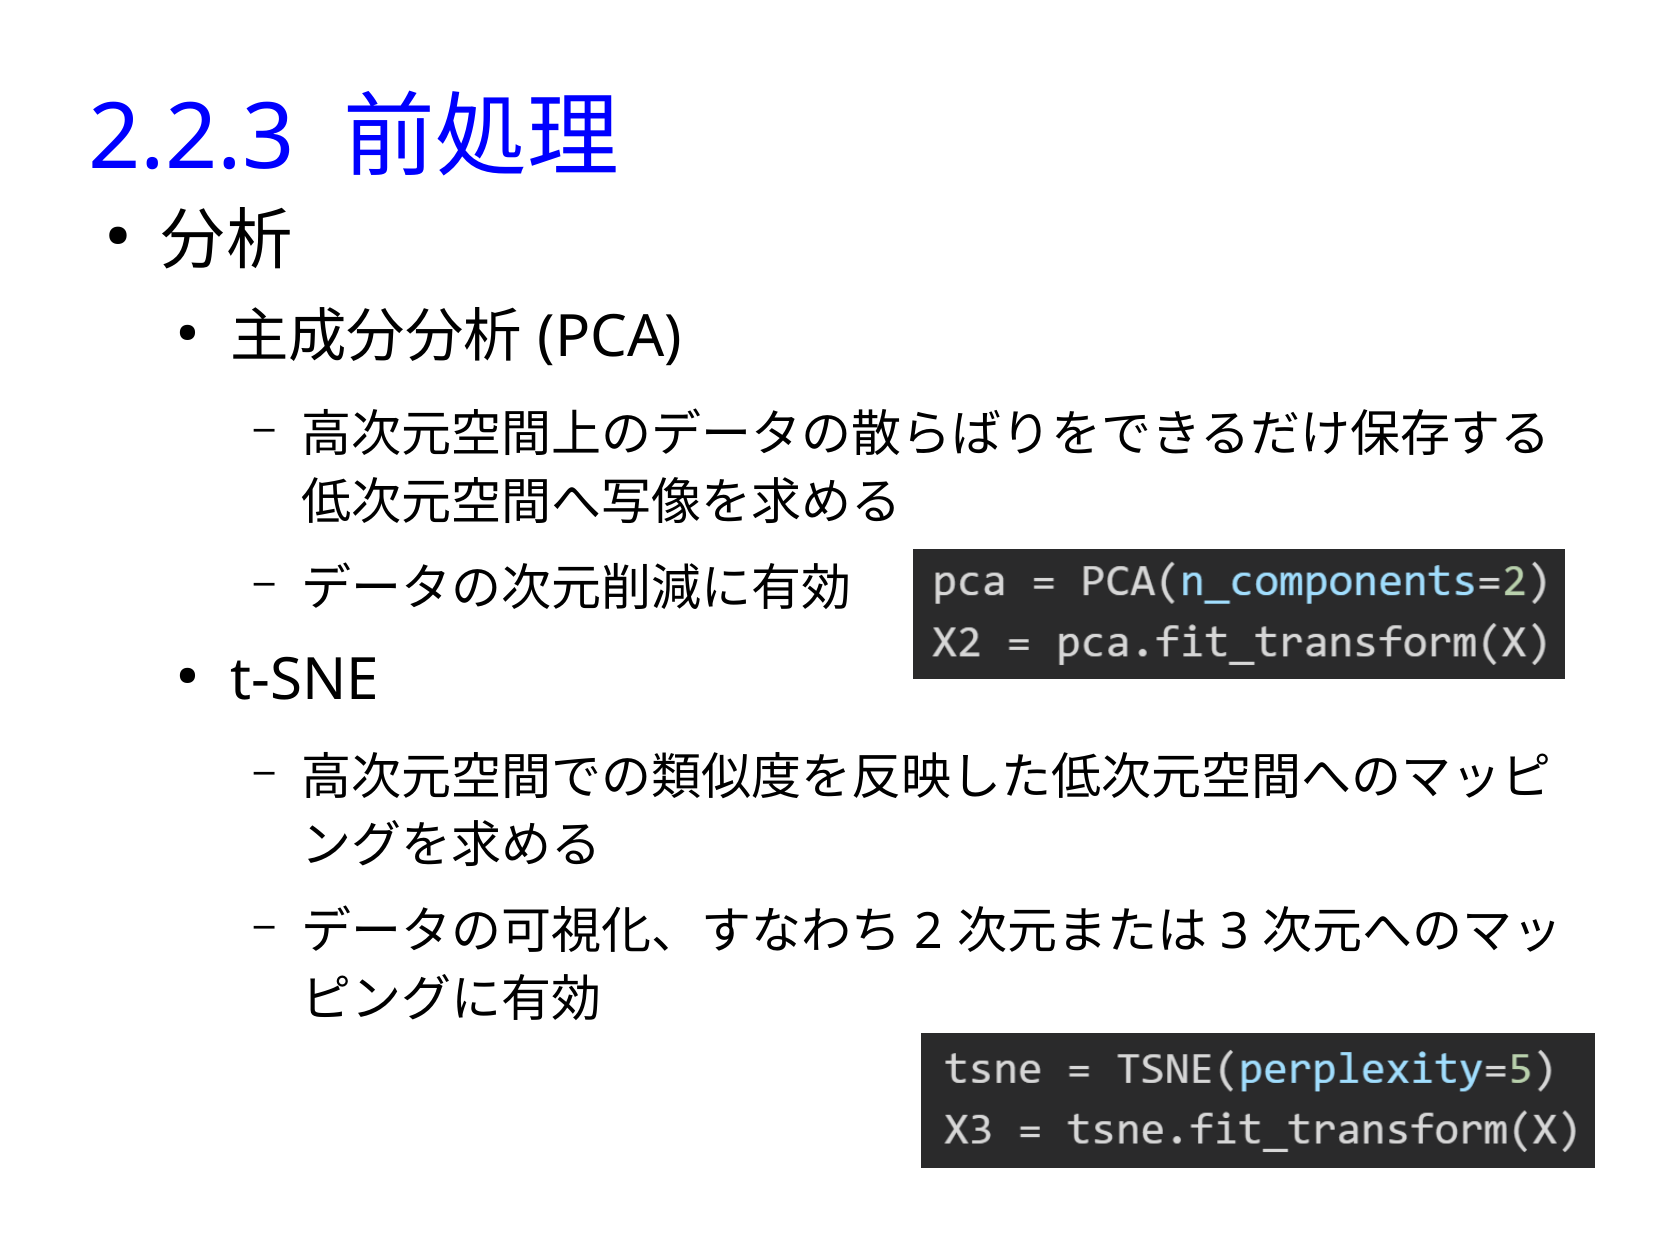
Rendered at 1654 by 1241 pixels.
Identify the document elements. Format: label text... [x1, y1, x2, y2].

picture [921, 1033, 1595, 1168]
picture [913, 549, 1565, 679]
list 分析 主成分分析(PCA) 高次元空間上のデータの散らばりをできるだけ保存する低次元空間へ写像を求める データの次元削減に有効 t-SNE 高次元空間での類似度を反映した低次元空間へのマッピングを求める データの可視化、すなわち2次元または3次元へのマッピングに有効 [88, 192, 1565, 1105]
title 2.2.3 前処理 [88, 58, 1577, 207]
